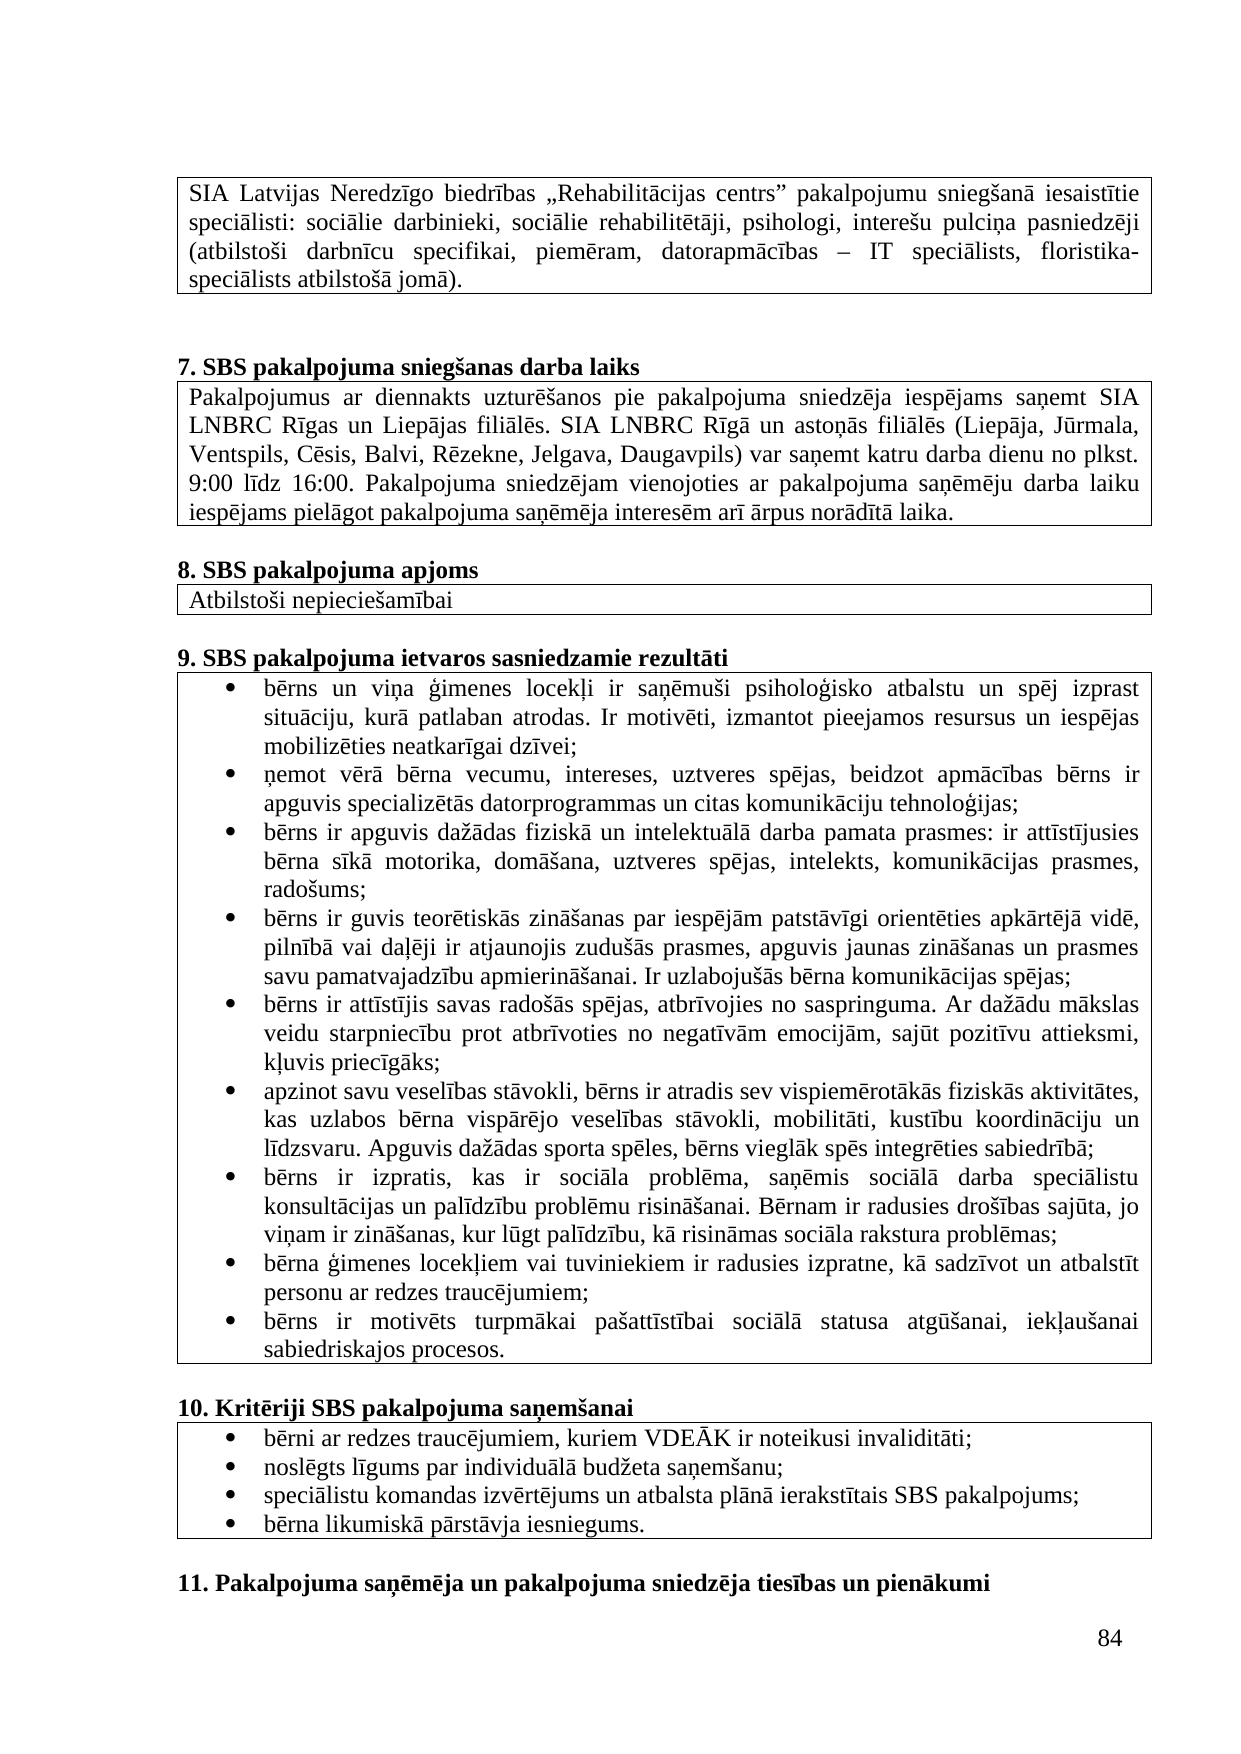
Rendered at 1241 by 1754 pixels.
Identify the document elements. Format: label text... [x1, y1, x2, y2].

text 9. SBS pakalpojuma ietvaros sasniedzamie rezultāti [177, 643, 1122, 672]
table_header Atbilstoši nepieciešamībai [178, 585, 1151, 614]
table_header SIA Latvijas Neredzīgo biedrības „Rehabilitācijas centrs” pakalpojumu sniegšanā iesaistītie speciālisti: sociālie darbinieki, sociālie rehabilitētāji, psihologi, interešu pulciņa pasniedzēji (atbilstoši darbnīcu specifikai, piemēram, datorapmācības – IT speciālists, floristika- speciālists atbilstošā jomā). [178, 178, 1151, 293]
text 11. Pakalpojuma saņēmēja un pakalpojuma sniedzēja tiesības un pienākumi [177, 1568, 1122, 1596]
table_header bērns un viņa ģimenes locekļi ir saņēmuši psiholoģisko atbalstu un spēj izprast situāciju, kurā patlaban atrodas. Ir motivēti, izmantot pieejamos resursus un iespējas mobilizēties neatkarīgai dzīvei; ņemot vērā bērna vecumu, intereses, uztveres spējas, beidzot apmācības bērns ir apguvis specializētās datorprogrammas un citas komunikāciju tehnoloģijas; bērns ir apguvis dažādas fiziskā un intelektuālā darba pamata prasmes: ir attīstījusies bērna sīkā motorika, domāšana, uztveres spējas, intelekts, komunikācijas prasmes, radošums; bērns ir guvis teorētiskās zināšanas par iespējām patstāvīgi orientēties apkārtējā vidē, pilnībā vai daļēji ir atjaunojis zudušās prasmes, apguvis jaunas zināšanas un prasmes savu pamatvajadzību apmierināšanai. Ir uzlabojušās bērna komunikācijas spējas; bērns ir attīstījis savas radošās spējas, atbrīvojies no saspringuma. Ar dažādu mākslas veidu starpniecību prot atbrīvoties no negatīvām emocijām, sajūt pozitīvu attieksmi, kļuvis priecīgāks; apzinot savu veselības stāvokli, bērns ir atradis sev vispiemērotākās fiziskās aktivitātes, kas uzlabos bērna vispārējo veselības stāvokli, mobilitāti, kustību koordināciju un līdzsvaru. Apguvis dažādas sporta spēles, bērns vieglāk spēs integrēties sabiedrībā; bērns ir izpratis, kas ir sociāla problēma, saņēmis sociālā darba speciālistu konsultācijas un palīdzību problēmu risināšanai. Bērnam ir radusies drošības sajūta, jo viņam ir zināšanas, kur lūgt palīdzību, kā risināmas sociāla rakstura problēmas; bērna ģimenes locekļiem vai tuviniekiem ir radusies izpratne, kā sadzīvot un atbalstīt personu ar redzes traucējumiem; bērns ir motivēts turpmākai pašattīstībai sociālā statusa atgūšanai, iekļaušanai sabiedriskajos procesos. [178, 673, 1151, 1363]
text 7. SBS pakalpojuma sniegšanas darba laiks [177, 352, 1122, 381]
table_header bērni ar redzes traucējumiem, kuriem VDEĀK ir noteikusi invaliditāti; noslēgts līgums par individuālā budžeta saņemšanu; speciālistu komandas izvērtējums un atbalsta plānā ierakstītais SBS pakalpojums; bērna likumiskā pārstāvja iesniegums. [178, 1423, 1151, 1538]
table_header Pakalpojumus ar diennakts uzturēšanos pie pakalpojuma sniedzēja iespējams saņemt SIA LNBRC Rīgas un Liepājas filiālēs. SIA LNBRC Rīgā un astoņās filiālēs (Liepāja, Jūrmala, Ventspils, Cēsis, Balvi, Rēzekne, Jelgava, Daugavpils) var saņemt katru darba dienu no plkst. 9:00 līdz 16:00. Pakalpojuma sniedzējam vienojoties ar pakalpojuma saņēmēju darba laiku iespējams pielāgot pakalpojuma saņēmēja interesēm arī ārpus norādītā laika. [178, 382, 1151, 525]
text 10. Kritēriji SBS pakalpojuma saņemšanai [177, 1393, 1122, 1422]
text 8. SBS pakalpojuma apjoms [177, 555, 1122, 584]
